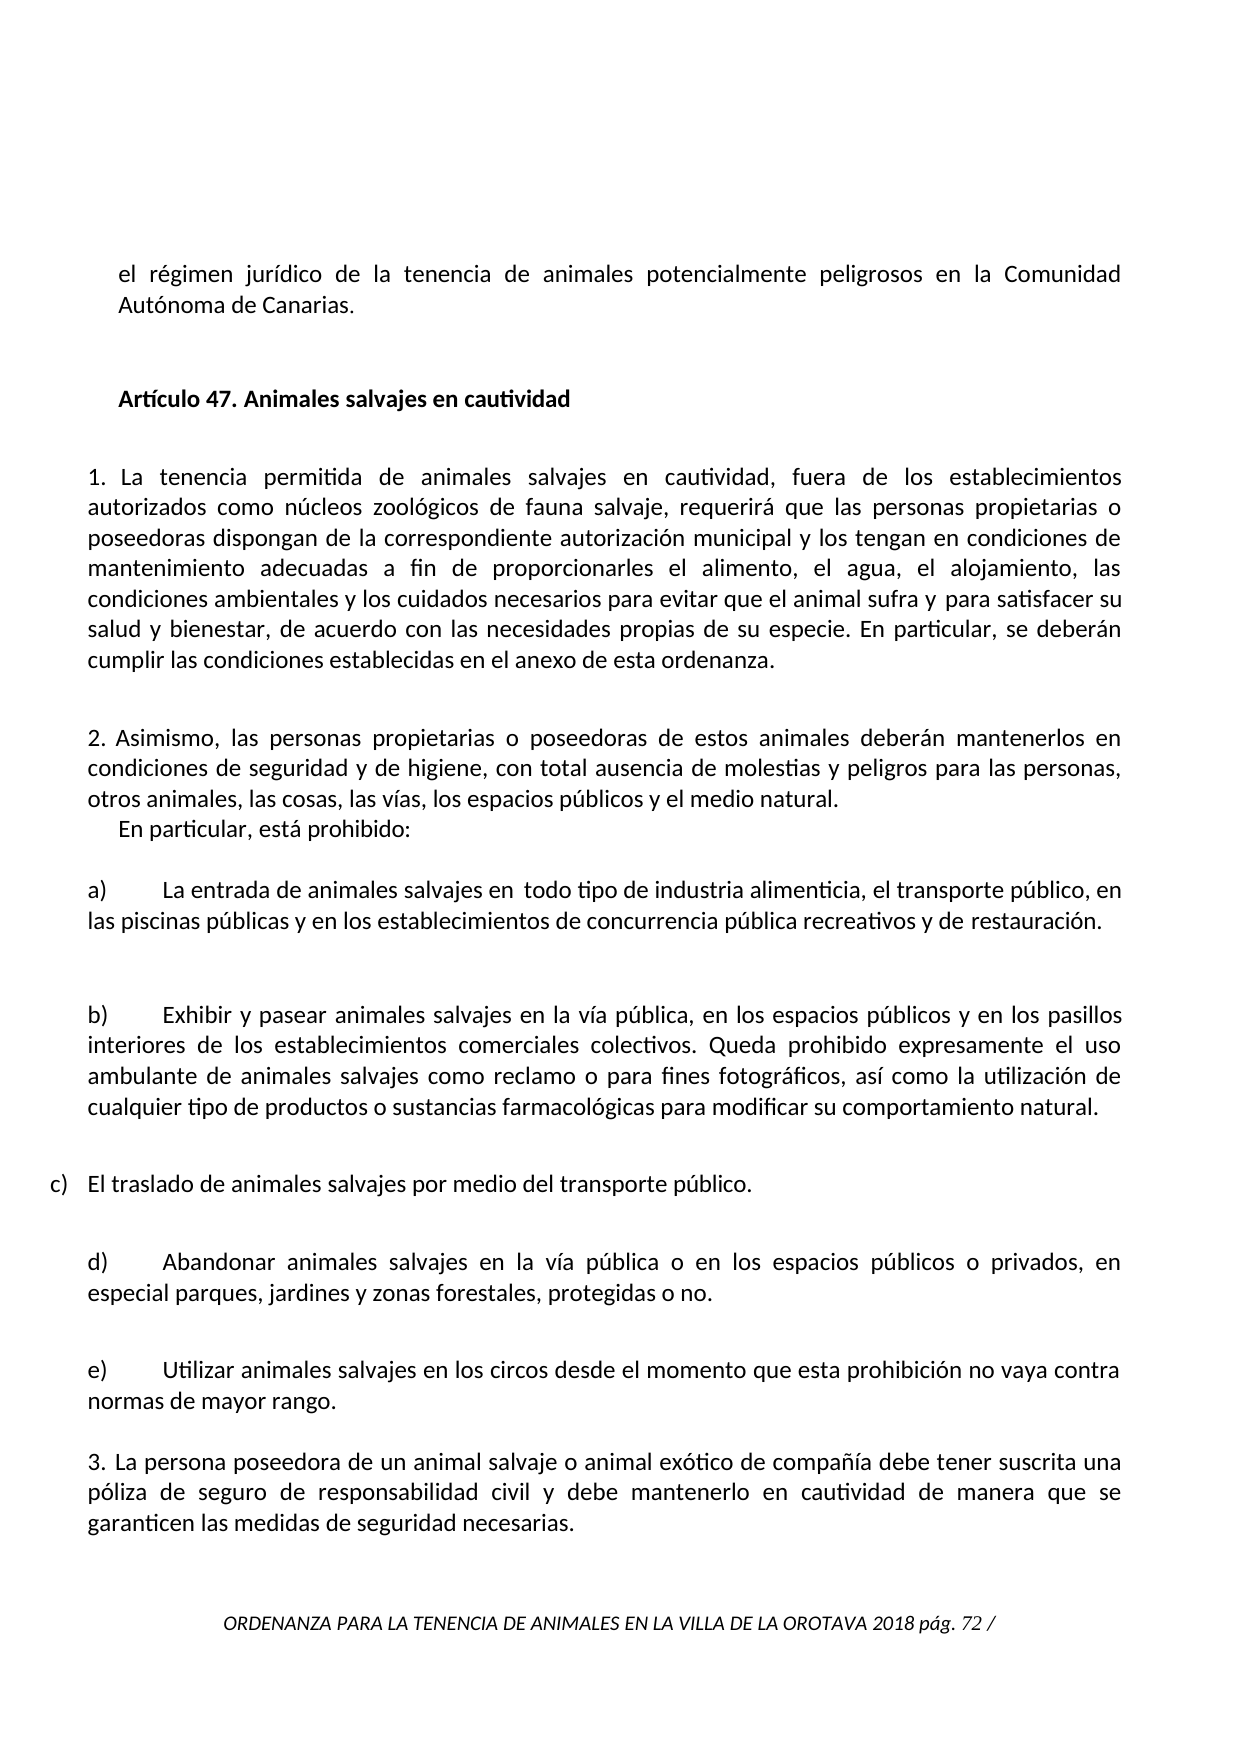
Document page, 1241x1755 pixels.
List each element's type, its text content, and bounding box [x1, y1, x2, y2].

text En particular, está prohibido: [118, 813, 1149, 844]
list La persona poseedora de un animal salvaje o animal exótico de compañía debe tener suscrita una póliza de seguro de responsabilidad civil y debe mantenerlo en cautividad de manera que se garanticen las medidas de seguridad necesarias. [87, 1446, 1123, 1538]
list El traslado de animales salvajes por medio del transporte público. [50, 1168, 1149, 1199]
text el régimen jurídico de la tenencia de animales potencialmente peligrosos en la Comunidad Autónoma de Canarias. [118, 258, 1123, 319]
subtitle Artículo 47. Animales salvajes en cautividad [118, 383, 1149, 414]
list Utilizar animales salvajes en los circos desde el momento que esta prohibición no vaya contra normas de mayor rango. [87, 1354, 1122, 1416]
list La entrada de animales salvajes en todo tipo de industria alimenticia, el transporte público, en las piscinas públicas y en los establecimientos de concurrencia pública recreativos y de restauración. [87, 874, 1122, 935]
list La tenencia permitida de animales salvajes en cautividad, fuera de los establecimientos autorizados como núcleos zoológicos de fauna salvaje, requerirá que las personas propietarias o poseedoras dispongan de la correspondiente autorización municipal y los tengan en condiciones de mantenimiento adecuadas a fin de proporcionarles el alimento, el agua, el alojamiento, las condiciones ambientales y los cuidados necesarios para evitar que el animal sufra y para satisfacer su salud y bienestar, de acuerdo con las necesidades propias de su especie. En particular, se deberán cumplir las condiciones establecidas en el anexo de esta ordenanza. [87, 461, 1123, 674]
list Abandonar animales salvajes en la vía pública o en los espacios públicos o privados, en especial parques, jardines y zonas forestales, protegidas o no. [87, 1246, 1122, 1307]
list Asimismo, las personas propietarias o poseedoras de estos animales deberán mantenerlos en condiciones de seguridad y de higiene, con total ausencia de molestias y peligros para las personas, otros animales, las cosas, las vías, los espacios públicos y el medio natural. [87, 722, 1123, 813]
list Exhibir y pasear animales salvajes en la vía pública, en los espacios públicos y en los pasillos interiores de los establecimientos comerciales colectivos. Queda prohibido expresamente el uso ambulante de animales salvajes como reclamo o para fines fotográficos, así como la utilización de cualquier tipo de productos o sustancias farmacológicas para modificar su comportamiento natural. [87, 999, 1123, 1121]
